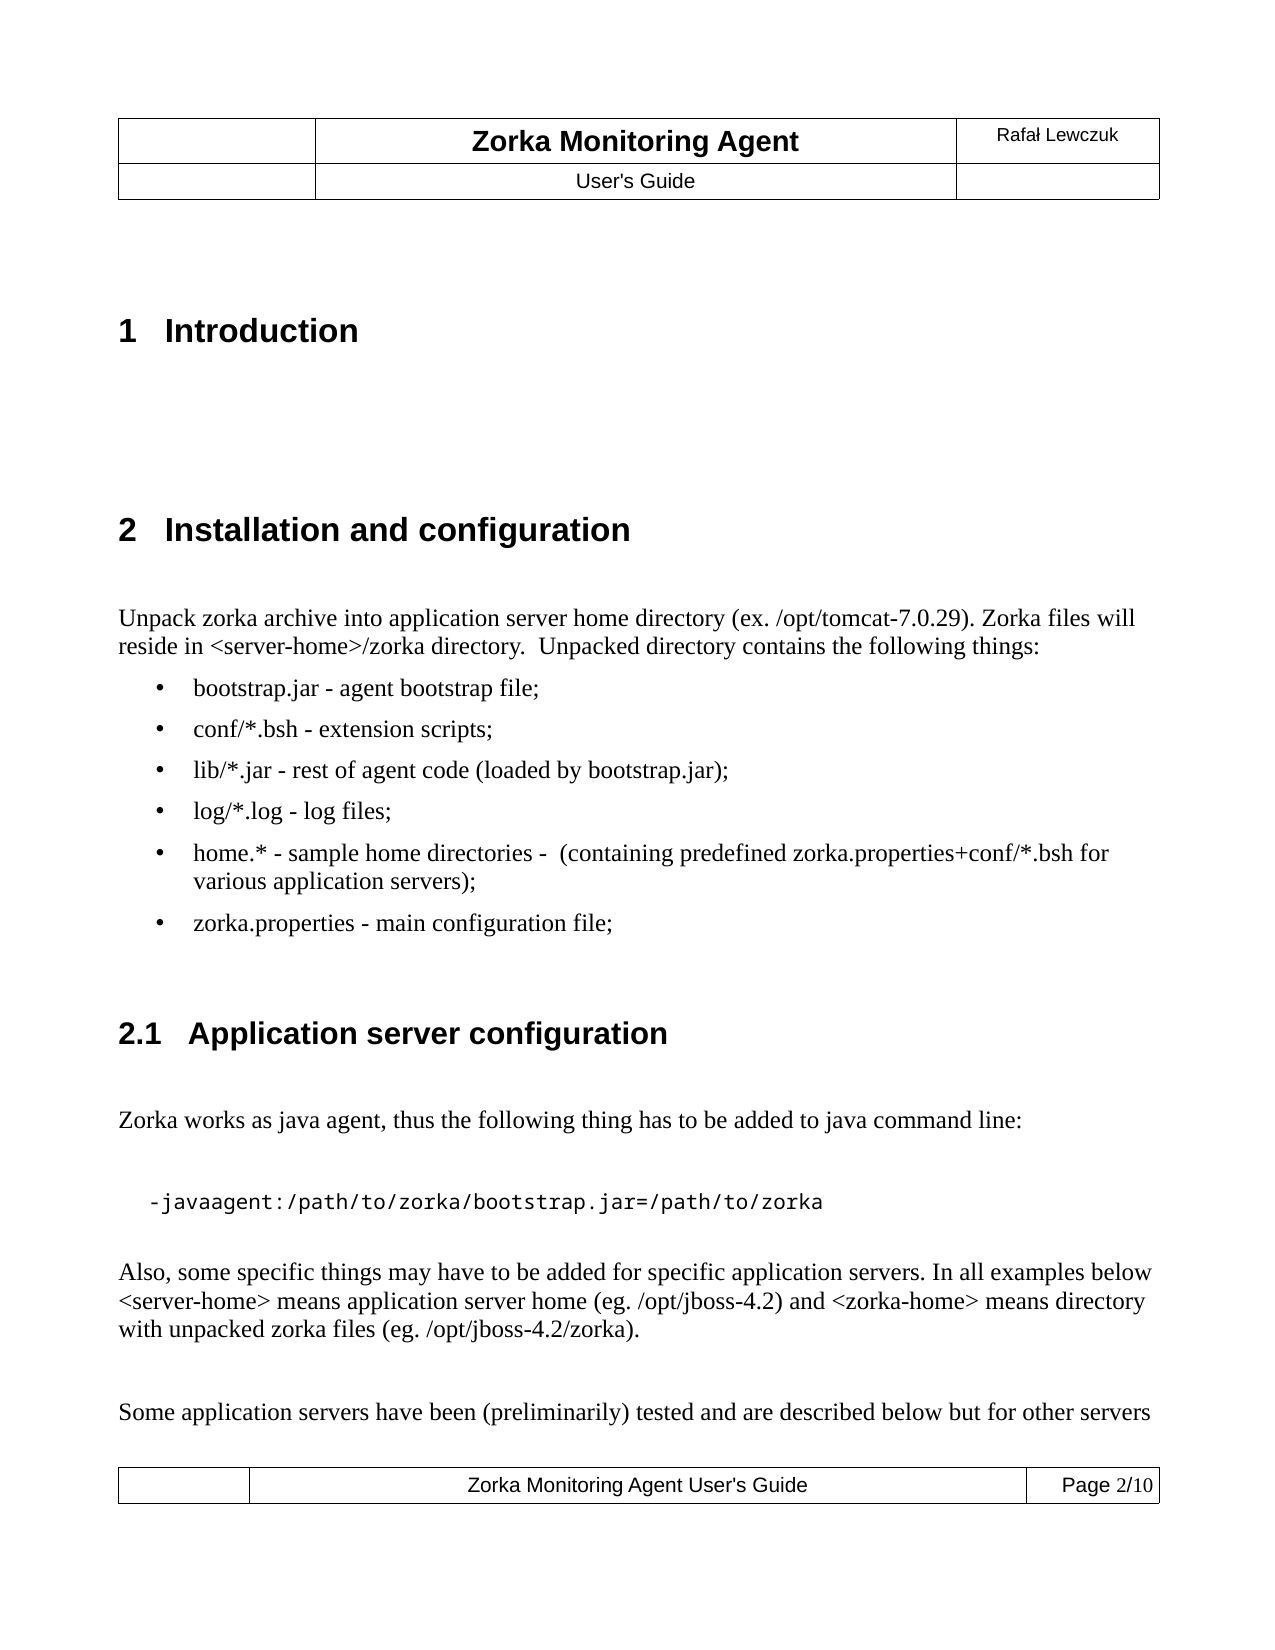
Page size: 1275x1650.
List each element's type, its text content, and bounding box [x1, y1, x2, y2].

text Zorka works as java agent, thus the following thing has to be added to java command line: [118, 1105, 1157, 1134]
subtitle Introduction [118, 311, 1157, 349]
list bootstrap.jar - agent bootstrap file; [156, 673, 1157, 701]
text -javaagent:/path/to/zorka/bootstrap.jar=/path/to/zorka [148, 1187, 1157, 1216]
text Unpack zorka archive into application server home directory (ex. /opt/tomcat-7.0.29). Zorka files will reside in <server-home>/zorka directory. Unpacked directory contains the following things: [118, 603, 1157, 660]
list lib/*.jar - rest of agent code (loaded by bootstrap.jar); [156, 755, 1157, 784]
list zorka.properties - main configuration file; [156, 908, 1157, 936]
list conf/*.bsh - extension scripts; [156, 714, 1157, 743]
text Some application servers have been (preliminarily) tested and are described below but for other servers [118, 1397, 1157, 1426]
subtitle Application server configuration [118, 1015, 1157, 1051]
list log/*.log - log files; [156, 796, 1157, 825]
subtitle Installation and configuration [118, 511, 1157, 549]
list home.* - sample home directories - (containing predefined zorka.properties+conf/*.bsh for various application servers); [156, 838, 1157, 895]
text Also, some specific things may have to be added for specific application servers. In all examples below <server-home> means application server home (eg. /opt/jboss-4.2) and <zorka-home> means directory with unpacked zorka files (eg. /opt/jboss-4.2/zorka). [118, 1257, 1157, 1343]
